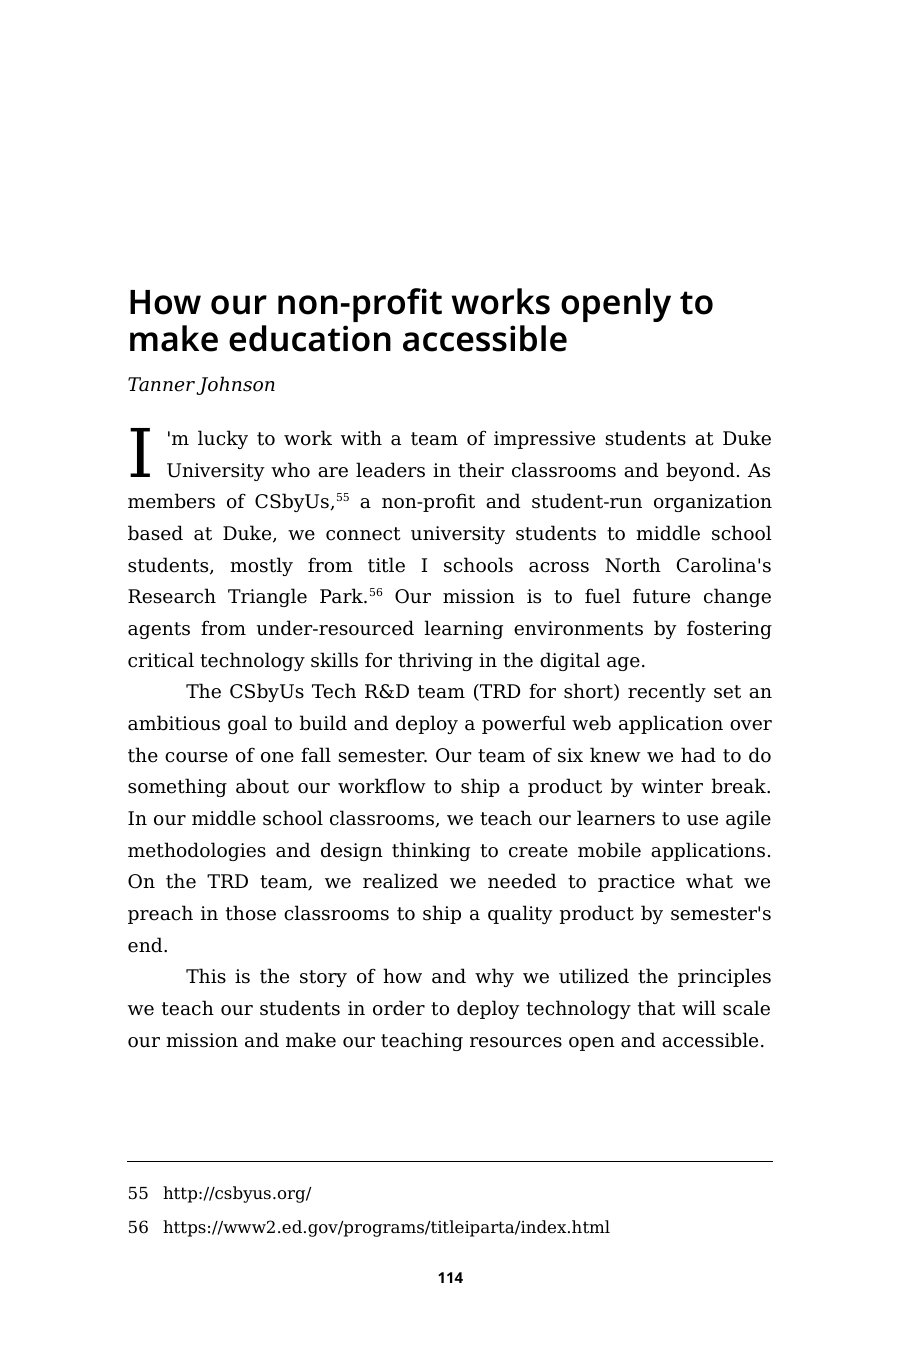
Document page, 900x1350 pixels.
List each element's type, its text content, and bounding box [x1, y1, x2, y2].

text The CSbyUs Tech R&D team (TRD for short) recently set an ambitious goal to build and deploy a powerful web application over the course of one fall semester. Our team of six knew we had to do something about our workflow to ship a product by winter break. In our middle school classrooms, we teach our learners to use agile methodologies and design thinking to create mobile applications. On the TRD team, we realized we needed to practice what we preach in those classrooms to ship a quality product by semester's end. [127, 681, 772, 957]
text I'm lucky to work with a team of impressive students at Duke University who are leaders in their classrooms and beyond. As members of CSbyUs, a non-profit and student-run organization based at Duke, we connect university students to middle school students, mostly from title I schools across North Carolina's Research Triangle Park. Our mission is to fuel future change agents from under-resourced learning environments by fostering critical technology skills for thriving in the digital age. [127, 428, 772, 672]
subtitle How our non-profit works openly to make education accessible [127, 283, 772, 361]
text http://csbyus.org/ [127, 1184, 772, 1203]
text https://www2.ed.gov/programs/titleiparta/index.html [127, 1218, 772, 1237]
text This is the story of how and why we utilized the principles we teach our students in order to deploy technology that will scale our mission and make our teaching resources open and accessible. [127, 966, 772, 1052]
text Tanner Johnson [127, 374, 772, 396]
